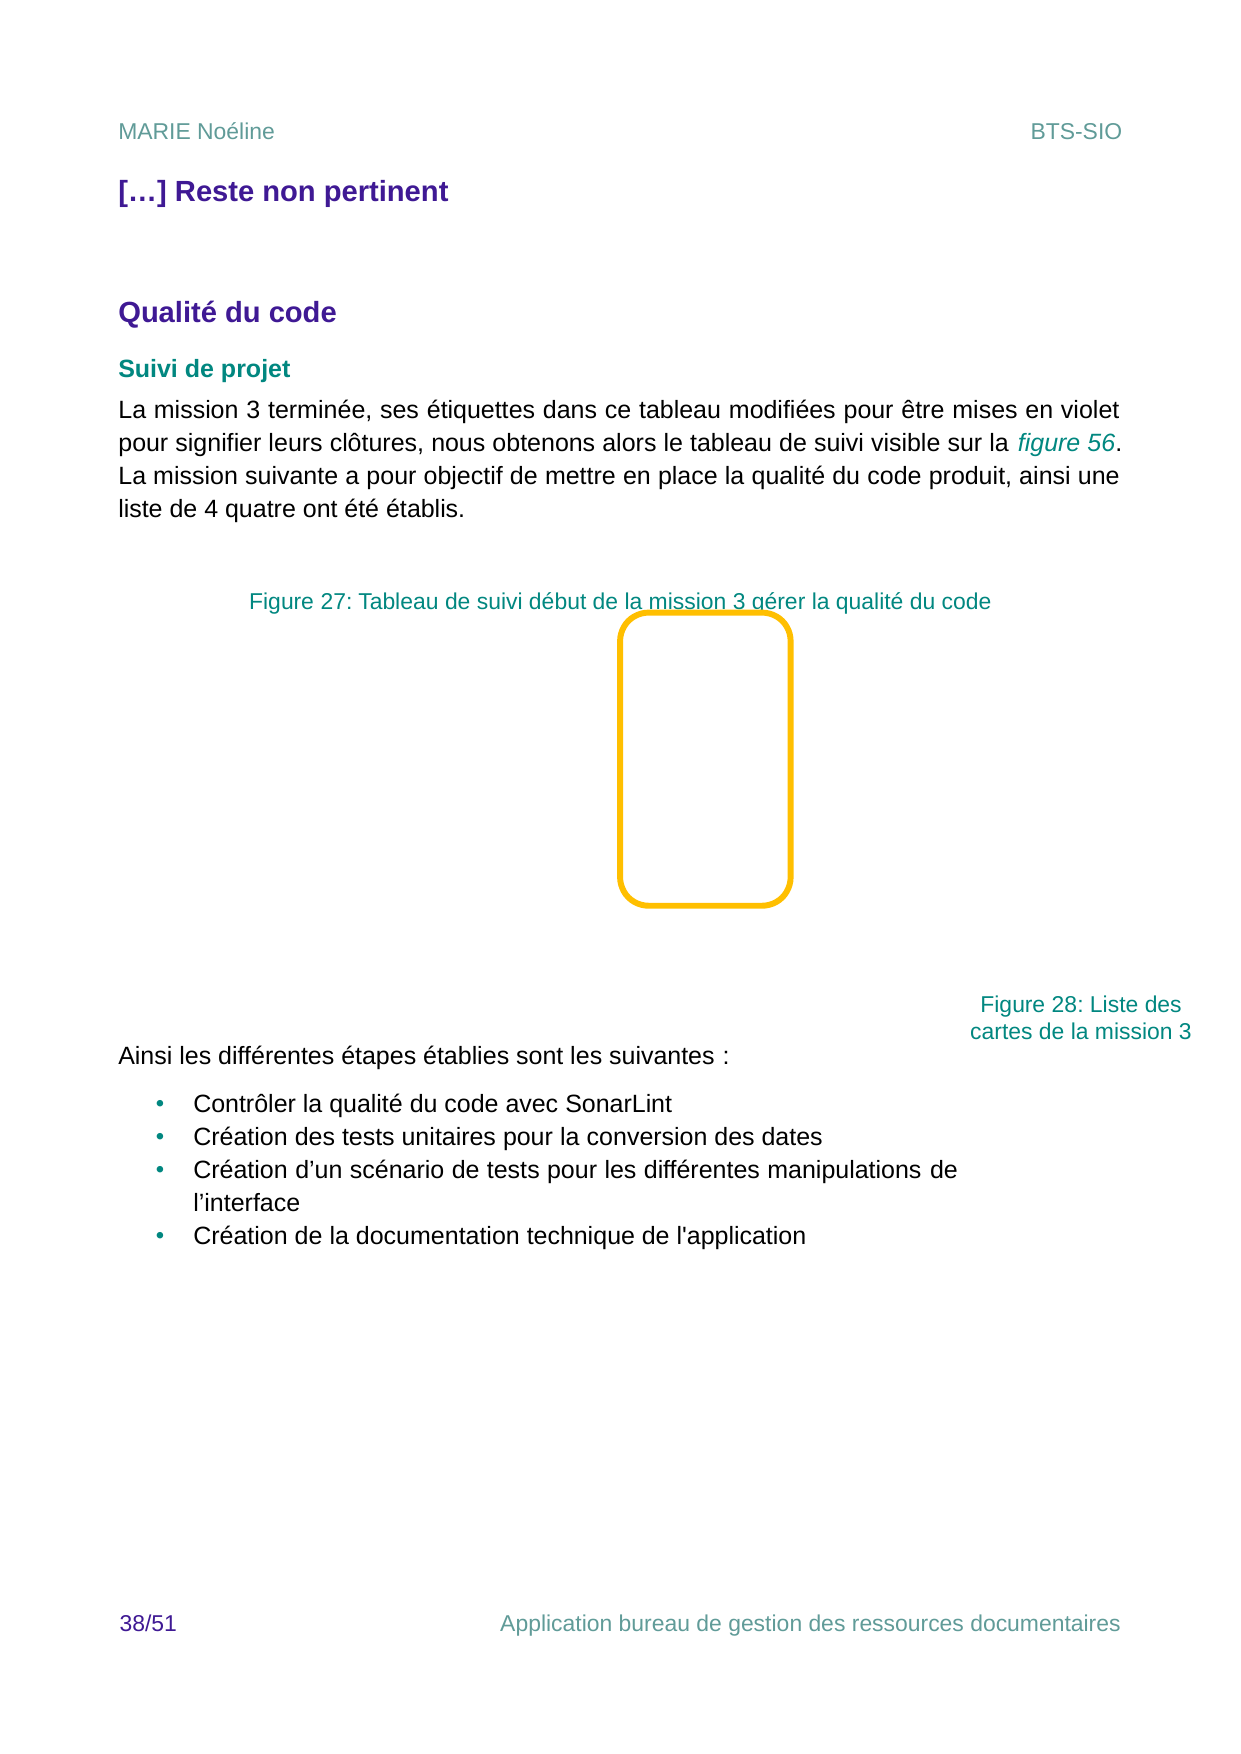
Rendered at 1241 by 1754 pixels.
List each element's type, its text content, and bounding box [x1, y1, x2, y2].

text Figure 28: Liste des cartes de la mission 3 [958, 991, 1204, 1044]
list Création des tests unitaires pour la conversion des dates [156, 1122, 958, 1151]
subtitle Qualité du code [118, 295, 1122, 329]
text Ainsi les différentes étapes établies sont les suivantes : [118, 1041, 958, 1070]
subtitle […] Reste non pertinent [118, 174, 1122, 207]
list Création d’un scénario de tests pour les différentes manipulations de l’interface [156, 1155, 958, 1217]
list Création de la documentation technique de l'application [156, 1221, 958, 1250]
text Figure 27: Tableau de suivi début de la mission 3 gérer la qualité du code [118, 588, 1122, 614]
text La mission 3 terminée, ses étiquettes dans ce tableau modifiées pour être mises en violet pour signifier leurs clôtures, nous obtenons alors le tableau de suivi visible sur la figure 56. La mission suivante a pour objectif de mettre en place la qualité du code produit, ainsi une liste de 4 quatre ont été établis. [118, 395, 1122, 523]
subtitle Suivi de projet [118, 354, 1122, 382]
list Contrôler la qualité du code avec SonarLint [156, 1089, 958, 1118]
